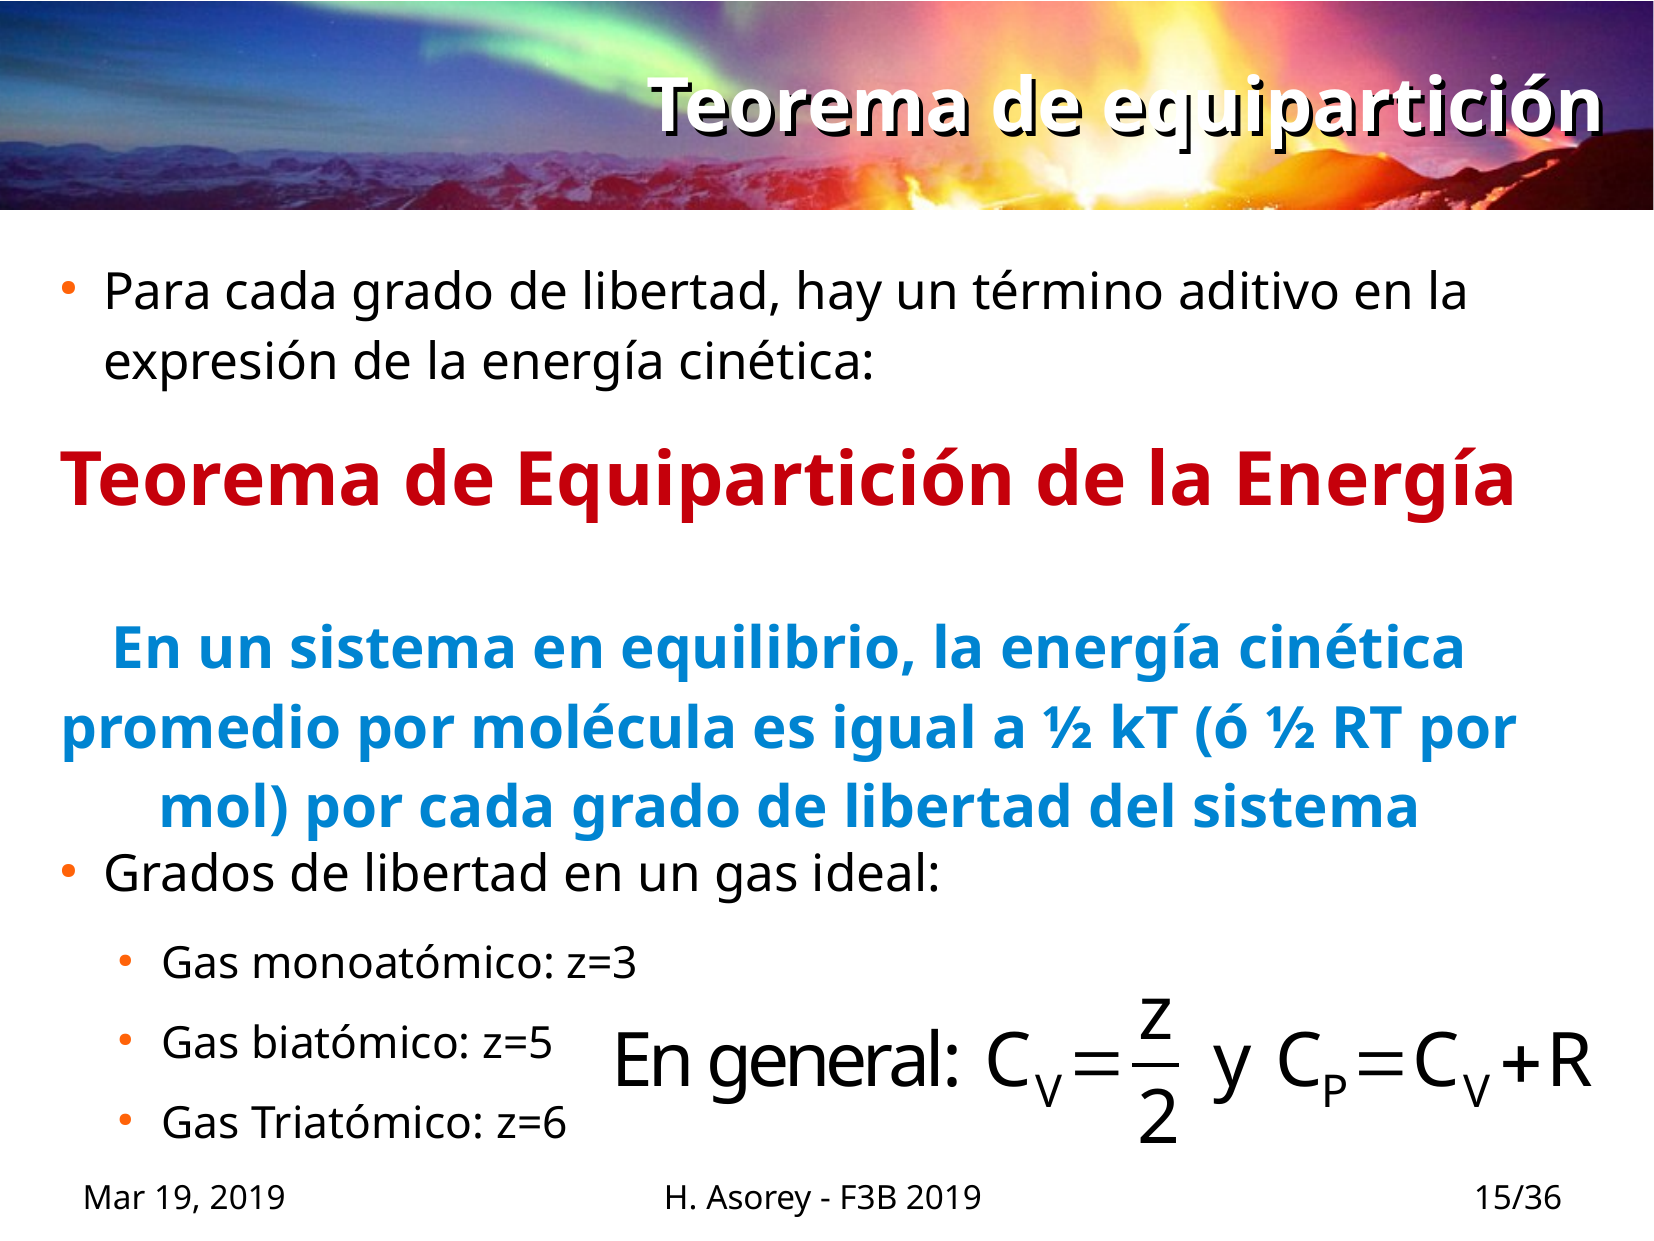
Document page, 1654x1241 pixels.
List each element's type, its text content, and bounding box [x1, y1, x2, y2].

list Para cada grado de libertad, hay un término aditivo en la expresión de la energía cinética: Grados de libertad en un gas ideal: Gas monoatómico: z=3 Gas biatómico: z=5 Gas Triatómico: z=6 [45, 255, 1606, 417]
list Para cada grado de libertad, hay un término aditivo en la expresión de la energía cinética: Grados de libertad en un gas ideal: Gas monoatómico: z=3 Gas biatómico: z=5 Gas Triatómico: z=6 [45, 808, 1606, 1156]
text_box Teorema de Equipartición de la Energía En un sistema en equilibrio, la energía cinética promedio por molécula es igual a ½ kT (ó ½ RT por mol) por cada grado de libertad del sistema [45, 417, 1644, 808]
picture [0, 1, 1654, 210]
title Teorema de equipartición [45, 15, 1606, 191]
chart [605, 967, 1601, 1162]
